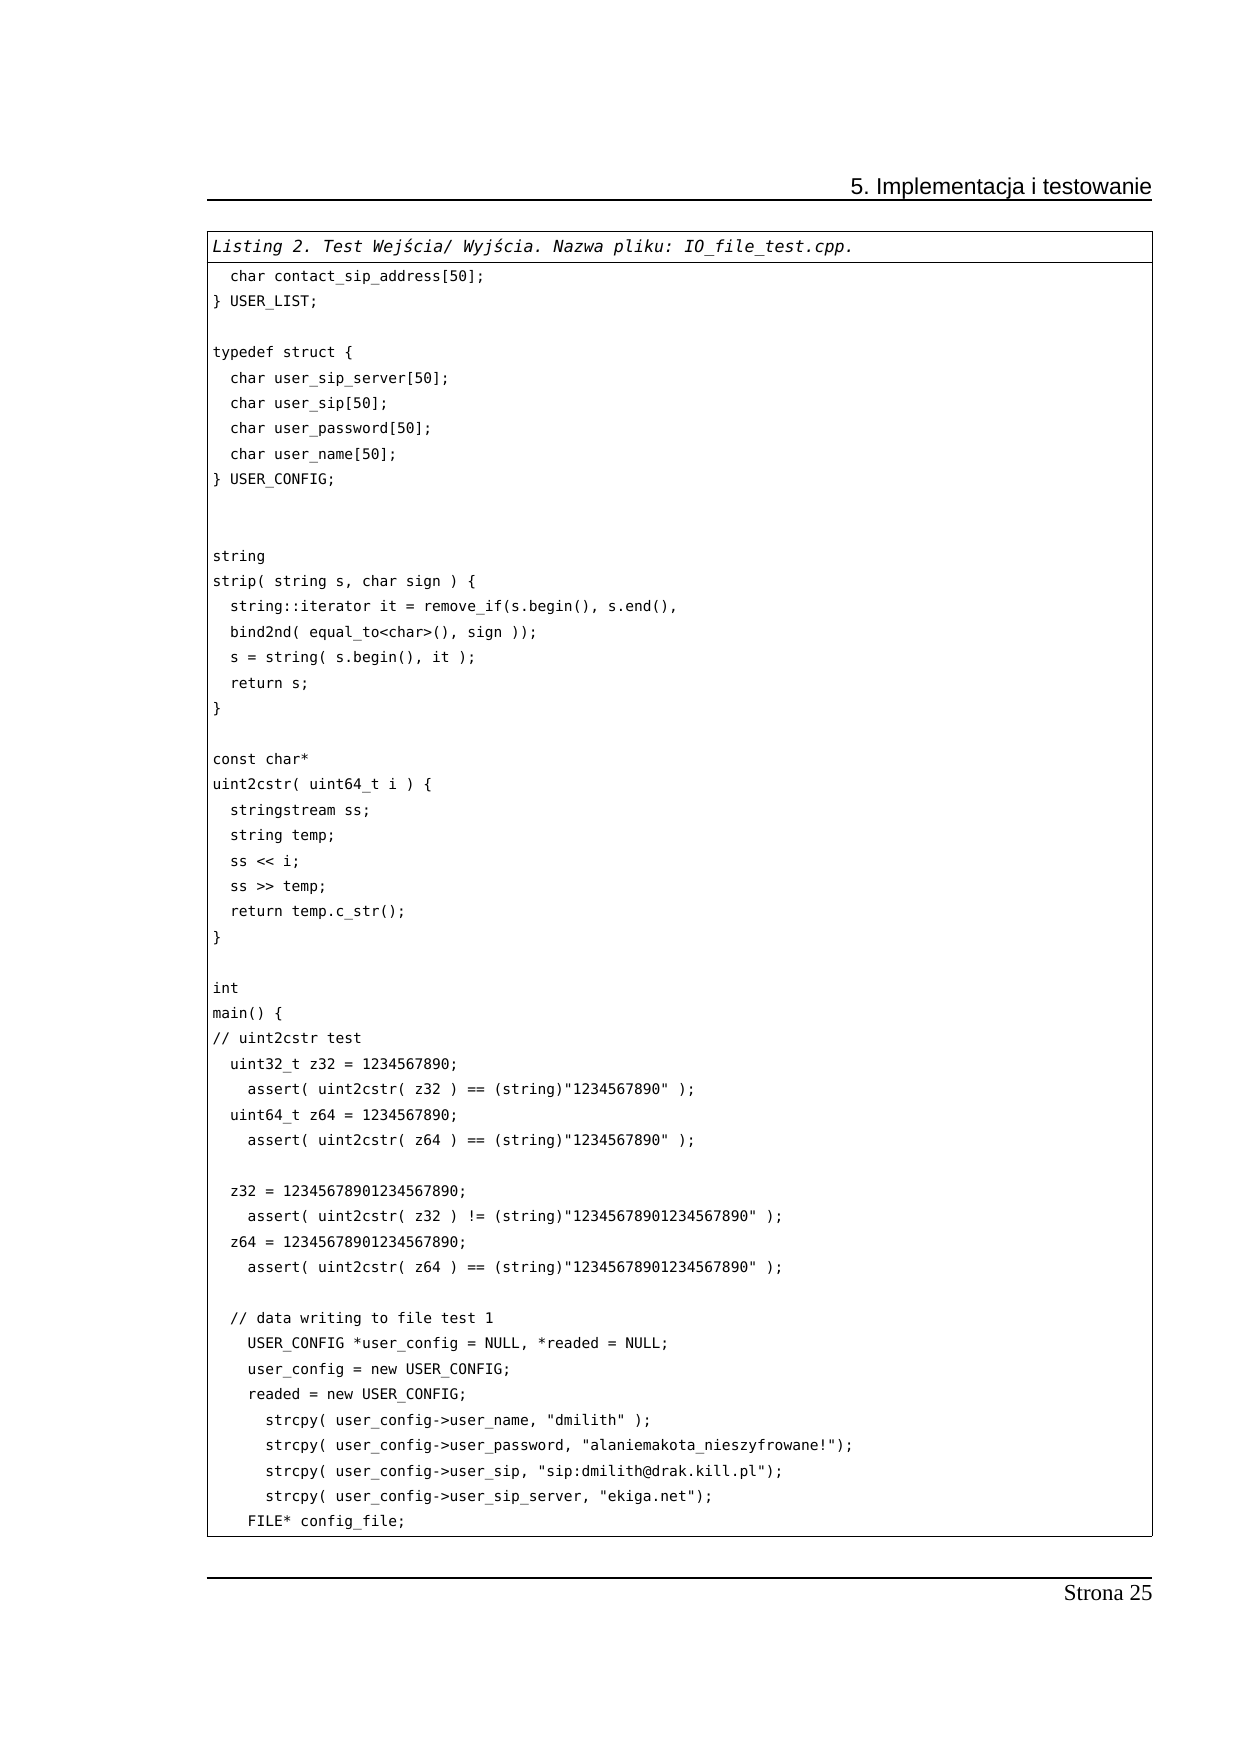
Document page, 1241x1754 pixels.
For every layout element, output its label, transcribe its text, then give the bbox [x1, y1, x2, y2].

table_header Listing 2. Test Wejścia/ Wyjścia. Nazwa pliku: IO_file_test.cpp. [208, 232, 1152, 262]
table_cell char contact_sip_address[50]; } USER_LIST; typedef struct { char user_sip_server[50]; char user_sip[50]; char user_password[50]; char user_name[50]; } USER_CONFIG; string strip( string s, char sign ) { string::iterator it = remove_if(s.begin(), s.end(), bind2nd( equal_to<char>(), sign )); s = string( s.begin(), it ); return s; } const char* uint2cstr( uint64_t i ) { stringstream ss; string temp; ss << i; ss >> temp; return temp.c_str(); } int main() { // uint2cstr test uint32_t z32 = 1234567890; assert( uint2cstr( z32 ) == (string)"1234567890" ); uint64_t z64 = 1234567890; assert( uint2cstr( z64 ) == (string)"1234567890" ); z32 = 12345678901234567890; assert( uint2cstr( z32 ) != (string)"12345678901234567890" ); z64 = 12345678901234567890; assert( uint2cstr( z64 ) == (string)"12345678901234567890" ); // data writing to file test 1 USER_CONFIG *user_config = NULL, *readed = NULL; user_config = new USER_CONFIG; readed = new USER_CONFIG; strcpy( user_config->user_name, "dmilith" ); strcpy( user_config->user_password, "alaniemakota_nieszyfrowane!"); strcpy( user_config->user_sip, "sip:dmilith@drak.kill.pl"); strcpy( user_config->user_sip_server, "ekiga.net"); FILE* config_file; [208, 263, 1152, 1536]
